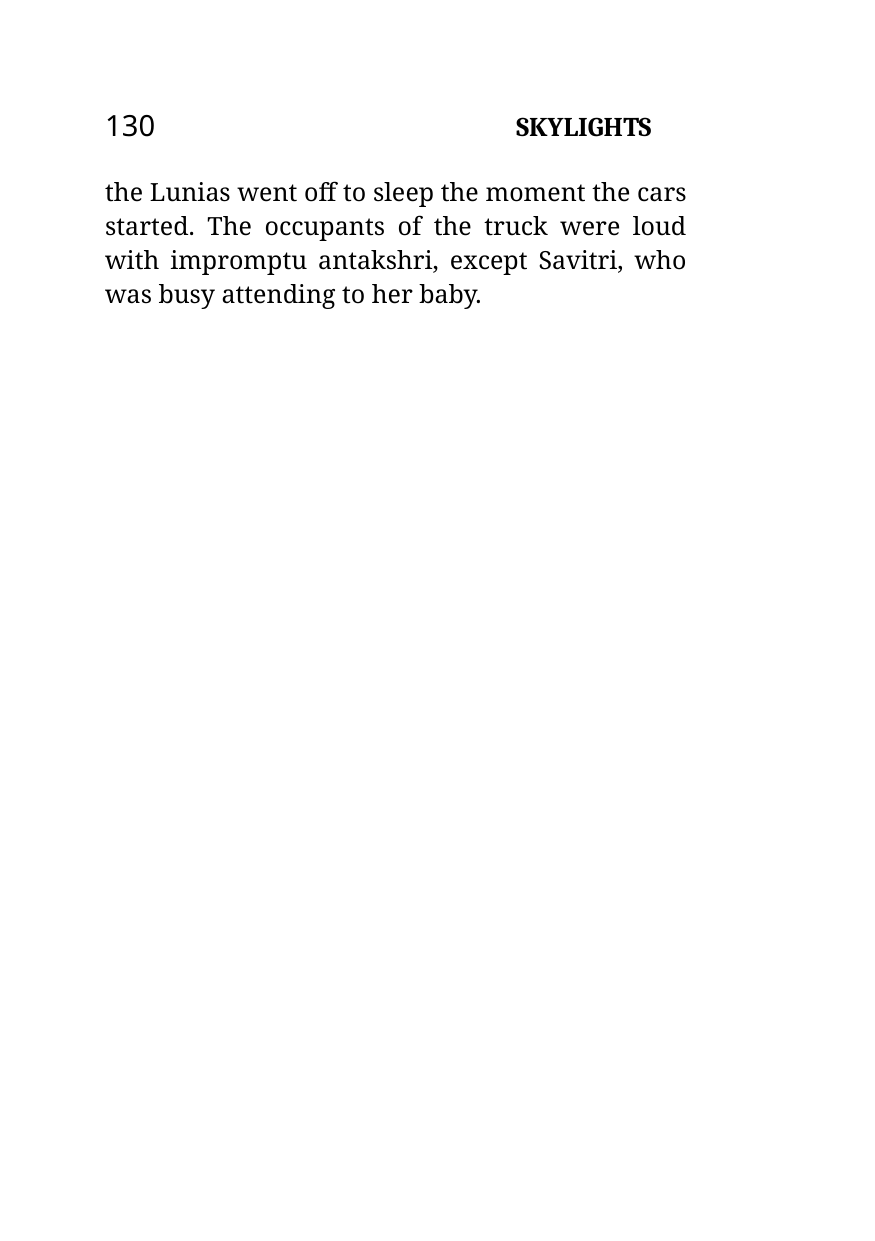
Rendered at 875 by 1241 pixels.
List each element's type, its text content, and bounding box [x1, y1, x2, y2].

text the Lunias went off to sleep the moment the cars started. The occupants of the truck were loud with impromptu antakshri, except Savitri, who was busy attending to her baby. [105, 175, 687, 311]
